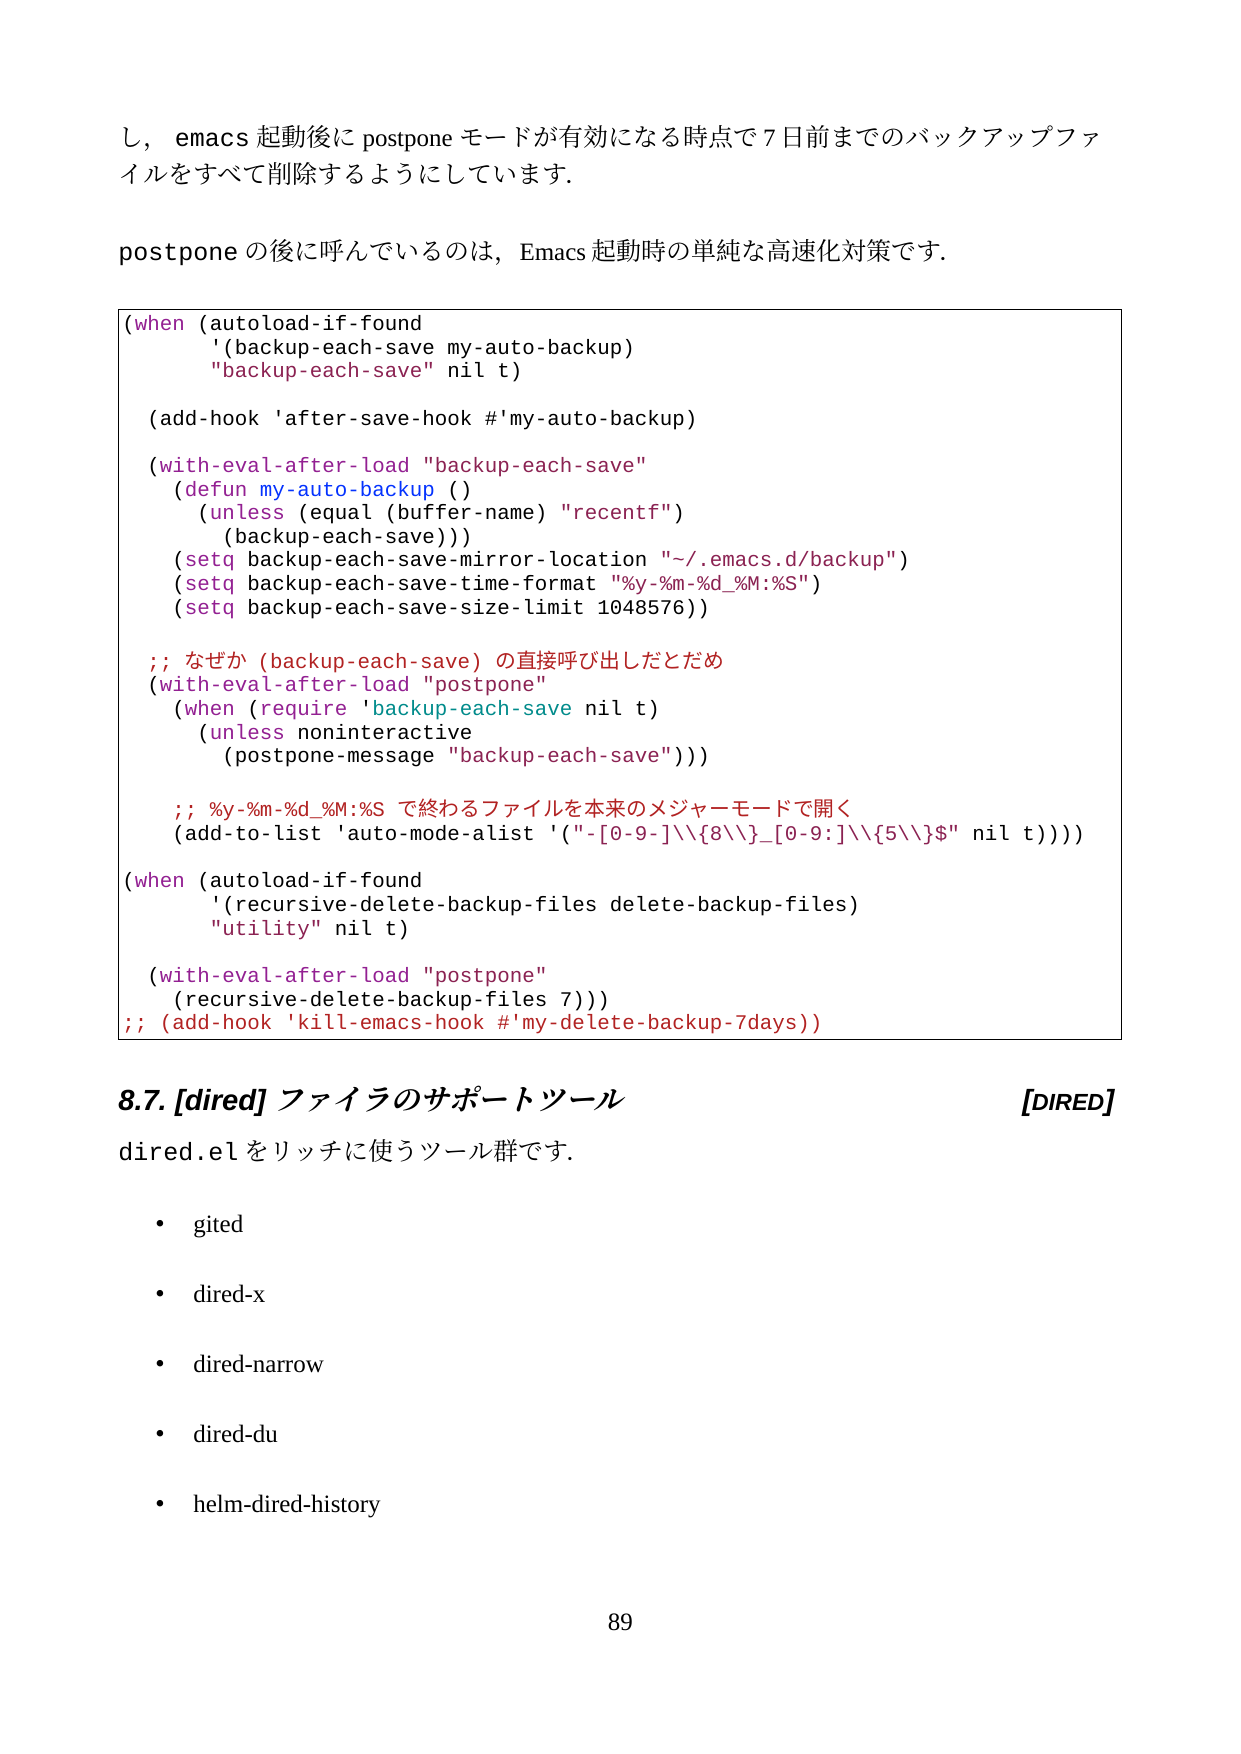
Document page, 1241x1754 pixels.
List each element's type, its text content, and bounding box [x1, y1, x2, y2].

text (when (autoload-if-found [119, 310, 1121, 333]
list dired-x [156, 1279, 1122, 1337]
text (setq backup-each-save-mirror-location "~/.emacs.d/backup") [119, 546, 1121, 569]
text (with-eval-after-load "postpone" [119, 671, 1121, 694]
text (defun my-auto-backup () [119, 474, 1121, 498]
text (with-eval-after-load "backup-each-save" [119, 451, 1121, 474]
text '(recursive-delete-backup-files delete-backup-files) [119, 890, 1121, 914]
text (setq backup-each-save-time-format "%y-%m-%d_%M:%S") [119, 569, 1121, 593]
text (backup-each-save))) [119, 522, 1121, 546]
list helm-dired-history [156, 1489, 1122, 1547]
subtitle [dired] ファイラのサポートツール [dired] [118, 1077, 1122, 1119]
text ;; %y-%m-%d_%M:%S で終わるファイルを本来のメジャーモードで開く [119, 789, 1121, 819]
list dired-narrow [156, 1349, 1122, 1407]
list dired-du [156, 1419, 1122, 1477]
text し， emacs 起動後に postpone モードが有効になる時点で7日前までのバックアップファイルをすべて削除するようにしています． [118, 118, 1122, 219]
text '(backup-each-save my-auto-backup) [119, 333, 1121, 356]
text (add-hook 'after-save-hook #'my-auto-backup) [119, 404, 1121, 427]
text ;; なぜか (backup-each-save) の直接呼び出しだとだめ [119, 640, 1121, 671]
text (recursive-delete-backup-files 7))) [119, 985, 1121, 1008]
text dired.el をリッチに使うツール群です． [118, 1132, 1122, 1197]
text (when (autoload-if-found [119, 866, 1121, 890]
text postpone の後に呼んでいるのは，Emacs起動時の単純な高速化対策です． [118, 232, 1122, 297]
text "utility" nil t) [119, 914, 1121, 937]
text (with-eval-after-load "postpone" [119, 961, 1121, 985]
text (unless noninteractive [119, 718, 1121, 741]
text (postpone-message "backup-each-save"))) [119, 741, 1121, 765]
text (unless (equal (buffer-name) "recentf") [119, 498, 1121, 522]
text "backup-each-save" nil t) [119, 356, 1121, 380]
list gited [156, 1209, 1122, 1267]
text (when (require 'backup-each-save nil t) [119, 694, 1121, 718]
text (add-to-list 'auto-mode-alist '("-[0-9-]\\{8\\}_[0-9:]\\{5\\}$" nil t)))) [119, 819, 1121, 843]
text (setq backup-each-save-size-limit 1048576)) [119, 593, 1121, 616]
text ;; (add-hook 'kill-emacs-hook #'my-delete-backup-7days)) [119, 1008, 1121, 1039]
